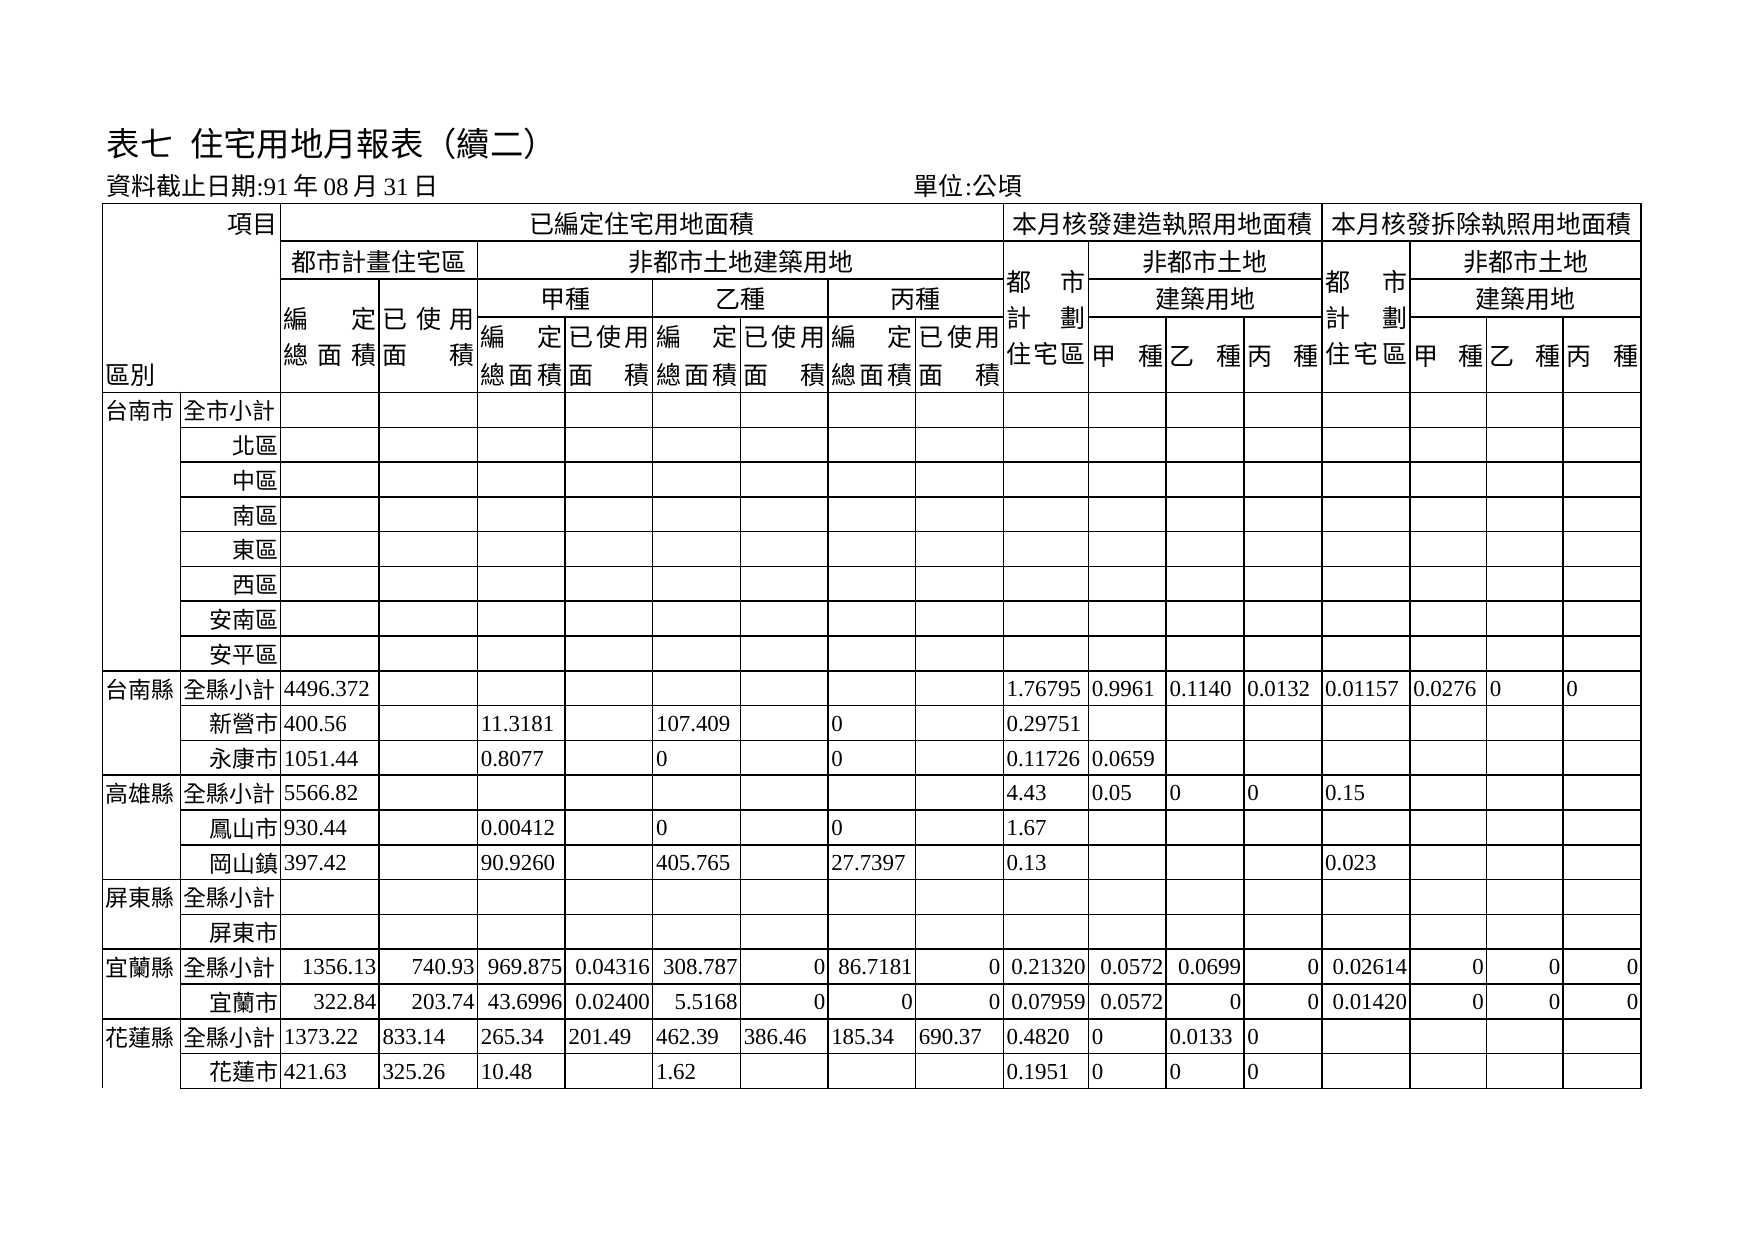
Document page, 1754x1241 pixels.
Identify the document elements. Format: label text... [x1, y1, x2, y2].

table_cell [1323, 811, 1409, 844]
table_cell [380, 498, 477, 531]
table_cell 非都市土地 [1411, 242, 1640, 278]
table_cell 面積 [741, 354, 827, 392]
table_cell 0.02614 [1323, 950, 1409, 983]
table_cell 全市小計 [181, 393, 280, 426]
table_cell [829, 428, 915, 461]
table_cell 南區 [181, 498, 280, 531]
table_cell [653, 915, 740, 948]
table_cell 高雄縣 [103, 776, 180, 879]
table_cell 台南市 [103, 393, 180, 670]
table_cell 0.0699 [1167, 950, 1243, 983]
table_cell 0 [829, 811, 915, 844]
table_cell [1004, 567, 1088, 600]
table_cell 新營市 [181, 706, 280, 739]
table_cell 0.0132 [1245, 672, 1321, 705]
table_cell [1564, 498, 1640, 531]
table_cell [1245, 706, 1321, 739]
table_cell 0 [653, 741, 740, 774]
table_cell [566, 428, 652, 461]
table_cell [1245, 393, 1321, 426]
table_cell 0 [1411, 950, 1486, 983]
table_cell [1411, 602, 1486, 635]
table_cell [1323, 741, 1409, 774]
table_cell [281, 393, 378, 426]
table_cell [741, 602, 827, 635]
table_cell [1245, 428, 1321, 461]
table_cell [1564, 846, 1640, 879]
table_cell 乙種 [653, 280, 827, 316]
table_cell 0 [741, 950, 827, 983]
table_cell [916, 1054, 1003, 1087]
table_cell [916, 706, 1003, 739]
table_cell 0 [1245, 950, 1321, 983]
table_cell [1323, 428, 1409, 461]
table_cell [566, 602, 652, 635]
table_cell 0.07959 [1004, 985, 1088, 1018]
table_cell [1245, 567, 1321, 600]
table_cell [1004, 532, 1088, 566]
table_cell [1411, 776, 1486, 809]
table_cell [1323, 567, 1409, 600]
table_cell [1323, 498, 1409, 531]
table_cell [1487, 463, 1562, 496]
table_cell 安南區 [181, 602, 280, 635]
table_cell [1411, 846, 1486, 879]
table_cell 全縣小計 [181, 672, 280, 705]
table_cell [916, 393, 1003, 426]
table_cell [566, 776, 652, 809]
table_cell [380, 880, 477, 913]
table_cell 203.74 [380, 985, 477, 1018]
table_cell [1167, 880, 1243, 913]
table_cell [1564, 880, 1640, 913]
table_cell 386.46 [741, 1020, 827, 1053]
table_cell 0.1140 [1167, 672, 1243, 705]
table_cell 833.14 [380, 1020, 477, 1053]
table_cell [281, 602, 378, 635]
table_cell [916, 602, 1003, 635]
table_cell 丙種 [1564, 318, 1640, 392]
table_cell [1323, 706, 1409, 739]
table_cell 都市 計劃 住宅區 [1004, 242, 1088, 392]
table_cell [1004, 463, 1088, 496]
table_cell 185.34 [829, 1020, 915, 1053]
table_cell [916, 532, 1003, 566]
table_cell 690.37 [916, 1020, 1003, 1053]
table_cell 322.84 [281, 985, 378, 1018]
table_cell [1564, 393, 1640, 426]
table_cell [1487, 776, 1562, 809]
table_cell 0.9961 [1089, 672, 1165, 705]
table_cell [741, 672, 827, 705]
table_cell [1411, 706, 1486, 739]
table_cell 建築用地 [1089, 280, 1321, 316]
table_cell [1089, 393, 1165, 426]
table_cell 花蓮縣 [103, 1020, 180, 1087]
table_cell [380, 532, 477, 566]
table_cell [1245, 915, 1321, 948]
table_cell [741, 532, 827, 566]
table_cell 0.11726 [1004, 741, 1088, 774]
table_cell [916, 463, 1003, 496]
table_cell [1487, 1020, 1562, 1053]
table_cell [478, 672, 564, 705]
table_cell 1373.22 [281, 1020, 378, 1053]
table_cell [380, 393, 477, 426]
table_cell 0.8077 [478, 741, 564, 774]
table_cell [1089, 428, 1165, 461]
table_cell [1487, 637, 1562, 670]
table_cell 0 [1564, 672, 1640, 705]
table_cell [1245, 880, 1321, 913]
table_cell [478, 428, 564, 461]
table_cell 0 [1487, 985, 1562, 1018]
table_cell 中區 [181, 463, 280, 496]
text 表七 住宅用地月報表（續二） [106, 118, 1648, 166]
table_cell [1487, 567, 1562, 600]
table_cell [380, 672, 477, 705]
table_cell [741, 776, 827, 809]
table_cell 編定 [478, 318, 564, 354]
table_cell 0.29751 [1004, 706, 1088, 739]
table_cell [380, 567, 477, 600]
table_cell [829, 532, 915, 566]
table_cell 0 [1089, 1054, 1165, 1087]
table_cell 面積 [566, 354, 652, 392]
table_cell 編定 [653, 318, 740, 354]
table_cell 永康市 [181, 741, 280, 774]
table_cell 1.67 [1004, 811, 1088, 844]
table_cell [1089, 463, 1165, 496]
table_cell 5.5168 [653, 985, 740, 1018]
table_cell [1411, 532, 1486, 566]
table_cell [566, 498, 652, 531]
table_cell [1167, 463, 1243, 496]
table_cell 43.6996 [478, 985, 564, 1018]
table_cell [916, 915, 1003, 948]
table_cell 丙種 [1245, 318, 1321, 392]
table_cell 宜蘭市 [181, 985, 280, 1018]
table_cell 0.15 [1323, 776, 1409, 809]
table_cell 0.1951 [1004, 1054, 1088, 1087]
table_cell 丙種 [829, 280, 1003, 316]
table_cell [1564, 776, 1640, 809]
table_cell [1487, 498, 1562, 531]
table_cell [1564, 637, 1640, 670]
table_cell [1411, 393, 1486, 426]
table_header 本月核發建造執照用地面積 [1004, 204, 1321, 240]
table_cell [1487, 880, 1562, 913]
table_cell 0 [829, 706, 915, 739]
table_cell [1245, 498, 1321, 531]
table_cell 0 [1411, 985, 1486, 1018]
table_cell 0.0276 [1411, 672, 1486, 705]
table_cell 全縣小計 [181, 880, 280, 913]
table_cell [741, 393, 827, 426]
table_cell [741, 567, 827, 600]
table_cell [653, 393, 740, 426]
table_cell [566, 463, 652, 496]
table_cell 0.00412 [478, 811, 564, 844]
table_cell 全縣小計 [181, 1020, 280, 1053]
table_cell [566, 637, 652, 670]
table_cell [916, 776, 1003, 809]
table_cell [1245, 463, 1321, 496]
table_cell [1167, 498, 1243, 531]
table_cell 0 [916, 950, 1003, 983]
table_cell [1004, 880, 1088, 913]
table_cell [196, 240, 280, 278]
table_cell [1411, 498, 1486, 531]
table_cell [281, 637, 378, 670]
table_cell 全縣小計 [181, 776, 280, 809]
table_cell [281, 463, 378, 496]
table_header 本月核發拆除執照用地面積 [1323, 204, 1640, 240]
table_cell [1487, 846, 1562, 879]
table_cell 編定 [829, 318, 915, 354]
table_cell 0 [829, 741, 915, 774]
table_cell [1004, 602, 1088, 635]
table_cell [281, 532, 378, 566]
table_cell 安平區 [181, 637, 280, 670]
table_cell [916, 637, 1003, 670]
table_cell [1487, 811, 1562, 844]
table_cell [566, 706, 652, 739]
table_cell [281, 567, 378, 600]
table_cell [1167, 428, 1243, 461]
table_cell 乙種 [1487, 318, 1562, 392]
table_cell 1356.13 [281, 950, 378, 983]
table_header [103, 204, 196, 240]
table_cell [566, 915, 652, 948]
table_cell 397.42 [281, 846, 378, 879]
table_cell [1004, 498, 1088, 531]
table_cell [1167, 846, 1243, 879]
table_cell [829, 1054, 915, 1087]
table_cell [1089, 602, 1165, 635]
table_cell [1411, 567, 1486, 600]
table_cell 非都市土地建築用地 [478, 242, 1003, 278]
table_cell 1051.44 [281, 741, 378, 774]
table_cell [741, 741, 827, 774]
table_cell 0.0572 [1089, 985, 1165, 1018]
table_cell [478, 393, 564, 426]
table_cell [653, 428, 740, 461]
table_cell [1564, 532, 1640, 566]
table_cell 建築用地 [1411, 280, 1640, 316]
table_cell [566, 880, 652, 913]
table_cell 0.02400 [566, 985, 652, 1018]
table_cell 全縣小計 [181, 950, 280, 983]
table_cell [103, 278, 196, 316]
table_cell [281, 498, 378, 531]
table_cell 0.0659 [1089, 741, 1165, 774]
table_cell 0.21320 [1004, 950, 1088, 983]
table_cell 0 [1245, 985, 1321, 1018]
table_cell 10.48 [478, 1054, 564, 1087]
table_cell [1411, 1020, 1486, 1053]
table_cell [829, 776, 915, 809]
table_cell [1411, 1054, 1486, 1087]
table_cell 930.44 [281, 811, 378, 844]
table_cell [380, 637, 477, 670]
table_cell 0.4820 [1004, 1020, 1088, 1053]
table_cell [281, 915, 378, 948]
table_cell 405.765 [653, 846, 740, 879]
table_cell [478, 880, 564, 913]
table_cell [380, 741, 477, 774]
table_cell [741, 498, 827, 531]
table_cell [1089, 498, 1165, 531]
table_cell 屏東縣 [103, 880, 180, 948]
table_cell 已使用 [741, 318, 827, 354]
table_cell 已使用 面積 [380, 280, 477, 392]
table_cell 台南縣 [103, 672, 180, 774]
table_cell [566, 532, 652, 566]
table_cell [1245, 637, 1321, 670]
table_cell 5566.82 [281, 776, 378, 809]
table_cell 乙種 [1167, 318, 1243, 392]
table_cell 非都市土地 [1089, 242, 1321, 278]
table_cell [741, 463, 827, 496]
table_cell [829, 915, 915, 948]
table_cell 西區 [181, 567, 280, 600]
table_cell [741, 846, 827, 879]
table_cell 區別 [103, 354, 196, 392]
table_cell [916, 880, 1003, 913]
table_cell [653, 463, 740, 496]
table_cell 0.04316 [566, 950, 652, 983]
table_cell [1089, 811, 1165, 844]
table_cell 0 [1167, 1054, 1243, 1087]
table_cell [566, 1054, 652, 1087]
table_cell 201.49 [566, 1020, 652, 1053]
table_cell [281, 428, 378, 461]
table_cell 0 [1564, 985, 1640, 1018]
table_cell [566, 672, 652, 705]
table_cell [1089, 706, 1165, 739]
table_cell 0 [1487, 950, 1562, 983]
table_cell [1487, 532, 1562, 566]
table_cell [741, 706, 827, 739]
table_cell 0 [741, 985, 827, 1018]
table_cell [741, 880, 827, 913]
table_cell 90.9260 [478, 846, 564, 879]
table_cell [1323, 463, 1409, 496]
table_cell [1167, 532, 1243, 566]
table_cell [916, 672, 1003, 705]
table_cell [566, 393, 652, 426]
table_cell [1411, 741, 1486, 774]
table_cell 0.023 [1323, 846, 1409, 879]
table_cell 甲種 [1411, 318, 1486, 392]
table_cell 421.63 [281, 1054, 378, 1087]
table_cell 面積 [916, 354, 1003, 392]
table_cell [1487, 706, 1562, 739]
table_cell [653, 498, 740, 531]
table_cell 4496.372 [281, 672, 378, 705]
table_cell [916, 428, 1003, 461]
table_cell 0 [829, 985, 915, 1018]
table_cell 27.7397 [829, 846, 915, 879]
table_cell 東區 [181, 532, 280, 566]
table_cell [1245, 846, 1321, 879]
table_cell [1167, 706, 1243, 739]
table_cell [653, 776, 740, 809]
table_cell [281, 880, 378, 913]
table_cell [1411, 463, 1486, 496]
table_cell 總面積 [653, 354, 740, 392]
table_cell 0 [653, 811, 740, 844]
table_cell 0 [1167, 985, 1243, 1018]
table_cell 462.39 [653, 1020, 740, 1053]
table_cell [1245, 532, 1321, 566]
table_cell 0 [1564, 950, 1640, 983]
table_cell [1564, 463, 1640, 496]
table_cell [1487, 741, 1562, 774]
table_cell [478, 498, 564, 531]
table_cell 1.76795 [1004, 672, 1088, 705]
table_cell [1167, 637, 1243, 670]
table_cell 編定 總面積 [281, 280, 378, 392]
table_cell [1089, 915, 1165, 948]
table_cell [1004, 637, 1088, 670]
table_cell [1487, 915, 1562, 948]
table_cell [741, 1054, 827, 1087]
table_cell [1323, 637, 1409, 670]
table_cell [1323, 1054, 1409, 1087]
table_cell [478, 532, 564, 566]
table_cell [1323, 1020, 1409, 1053]
table_cell 265.34 [478, 1020, 564, 1053]
table_cell [653, 637, 740, 670]
table_cell [1245, 602, 1321, 635]
table_cell [829, 463, 915, 496]
table_cell [916, 567, 1003, 600]
table_cell [741, 811, 827, 844]
table_cell 0.0572 [1089, 950, 1165, 983]
table_cell [380, 706, 477, 739]
table_cell [380, 776, 477, 809]
table_cell 甲種 [478, 280, 652, 316]
table_cell [1167, 567, 1243, 600]
table_cell 86.7181 [829, 950, 915, 983]
table_cell [916, 846, 1003, 879]
table_cell 0 [1245, 1054, 1321, 1087]
table_cell 鳳山市 [181, 811, 280, 844]
table_cell [1564, 1020, 1640, 1053]
table_cell 總面積 [829, 354, 915, 392]
table_cell 總面積 [478, 354, 564, 392]
table_cell [1245, 741, 1321, 774]
table_cell 都市計畫住宅區 [281, 242, 477, 278]
table_cell 740.93 [380, 950, 477, 983]
table_cell 甲種 [1089, 318, 1165, 392]
table_cell [1167, 602, 1243, 635]
table_cell [478, 463, 564, 496]
table_cell [380, 811, 477, 844]
table_cell 北區 [181, 428, 280, 461]
table_cell [1089, 846, 1165, 879]
table_cell 1.62 [653, 1054, 740, 1087]
table_cell [829, 567, 915, 600]
table_cell [741, 915, 827, 948]
table_cell [1564, 602, 1640, 635]
table_cell 花蓮市 [181, 1054, 280, 1087]
table_cell 0 [1245, 1020, 1321, 1053]
table_cell [1564, 428, 1640, 461]
table_cell 0.13 [1004, 846, 1088, 879]
table_cell 325.26 [380, 1054, 477, 1087]
table_cell 0.01420 [1323, 985, 1409, 1018]
table_cell [1487, 602, 1562, 635]
table_cell [829, 637, 915, 670]
table_cell [1323, 602, 1409, 635]
table_cell [1167, 393, 1243, 426]
table_cell [829, 602, 915, 635]
table_cell [380, 602, 477, 635]
table_cell 0 [1245, 776, 1321, 809]
table_cell [1564, 567, 1640, 600]
table_cell 0 [1089, 1020, 1165, 1053]
table_cell [741, 428, 827, 461]
table_cell [1004, 915, 1088, 948]
table_cell [1411, 880, 1486, 913]
table_cell [478, 637, 564, 670]
table_cell [380, 846, 477, 879]
table_cell 已使用 [566, 318, 652, 354]
text 資料截止日期:91年08月31日 單位:公頃 [106, 166, 1648, 203]
table_cell [1564, 741, 1640, 774]
table_cell [1089, 567, 1165, 600]
table_cell [1564, 1054, 1640, 1087]
table_cell [1411, 811, 1486, 844]
table_cell [829, 498, 915, 531]
table_cell [1089, 637, 1165, 670]
table_cell [196, 316, 280, 354]
table_header 項目 [196, 204, 280, 240]
table_cell 4.43 [1004, 776, 1088, 809]
table_cell [1564, 915, 1640, 948]
table_cell [478, 776, 564, 809]
table_cell 都市 計劃 住宅區 [1323, 242, 1409, 392]
table_cell 0 [1487, 672, 1562, 705]
table_cell [103, 316, 196, 354]
table_cell [653, 532, 740, 566]
table_cell [653, 567, 740, 600]
table_cell [478, 915, 564, 948]
table_cell [1411, 428, 1486, 461]
table_cell [653, 602, 740, 635]
table_cell [741, 637, 827, 670]
table_cell [1323, 532, 1409, 566]
table_cell 0 [1167, 776, 1243, 809]
table_cell [1323, 393, 1409, 426]
table_cell [829, 880, 915, 913]
table_cell [103, 240, 196, 278]
table_cell [380, 915, 477, 948]
table_cell 107.409 [653, 706, 740, 739]
table_cell [566, 741, 652, 774]
table_cell [566, 811, 652, 844]
table_cell 屏東市 [181, 915, 280, 948]
table_cell 已使用 [916, 318, 1003, 354]
table_cell 400.56 [281, 706, 378, 739]
table_cell [1323, 880, 1409, 913]
table_cell [1245, 811, 1321, 844]
table_cell [829, 672, 915, 705]
table_cell 0.0133 [1167, 1020, 1243, 1053]
table_cell [916, 811, 1003, 844]
table_cell [1167, 811, 1243, 844]
table_cell [196, 354, 280, 392]
table_cell [916, 741, 1003, 774]
table_cell [653, 672, 740, 705]
table_cell [1487, 1054, 1562, 1087]
table_cell [196, 278, 280, 316]
table_cell 308.787 [653, 950, 740, 983]
table_cell [1487, 393, 1562, 426]
table_cell 0.05 [1089, 776, 1165, 809]
table_cell [1411, 915, 1486, 948]
table_cell [1411, 637, 1486, 670]
table_cell [829, 393, 915, 426]
table_cell 宜蘭縣 [103, 950, 180, 1018]
table_cell [1089, 880, 1165, 913]
table_cell [1004, 393, 1088, 426]
table_cell [566, 846, 652, 879]
table_cell [1089, 532, 1165, 566]
table_cell [1004, 428, 1088, 461]
table_cell [1564, 706, 1640, 739]
table_cell 岡山鎮 [181, 846, 280, 879]
table_cell [1167, 915, 1243, 948]
table_cell [478, 602, 564, 635]
table_cell [1564, 811, 1640, 844]
table_cell [380, 463, 477, 496]
table_cell [1487, 428, 1562, 461]
table_cell 0 [916, 985, 1003, 1018]
table_cell [380, 428, 477, 461]
table_header 已編定住宅用地面積 [281, 204, 1003, 240]
table_cell [1323, 915, 1409, 948]
table_cell [653, 880, 740, 913]
table_cell 969.875 [478, 950, 564, 983]
table_cell [1167, 741, 1243, 774]
table_cell 11.3181 [478, 706, 564, 739]
table_cell [566, 567, 652, 600]
table_cell 0.01157 [1323, 672, 1409, 705]
table_cell [478, 567, 564, 600]
table_cell [916, 498, 1003, 531]
